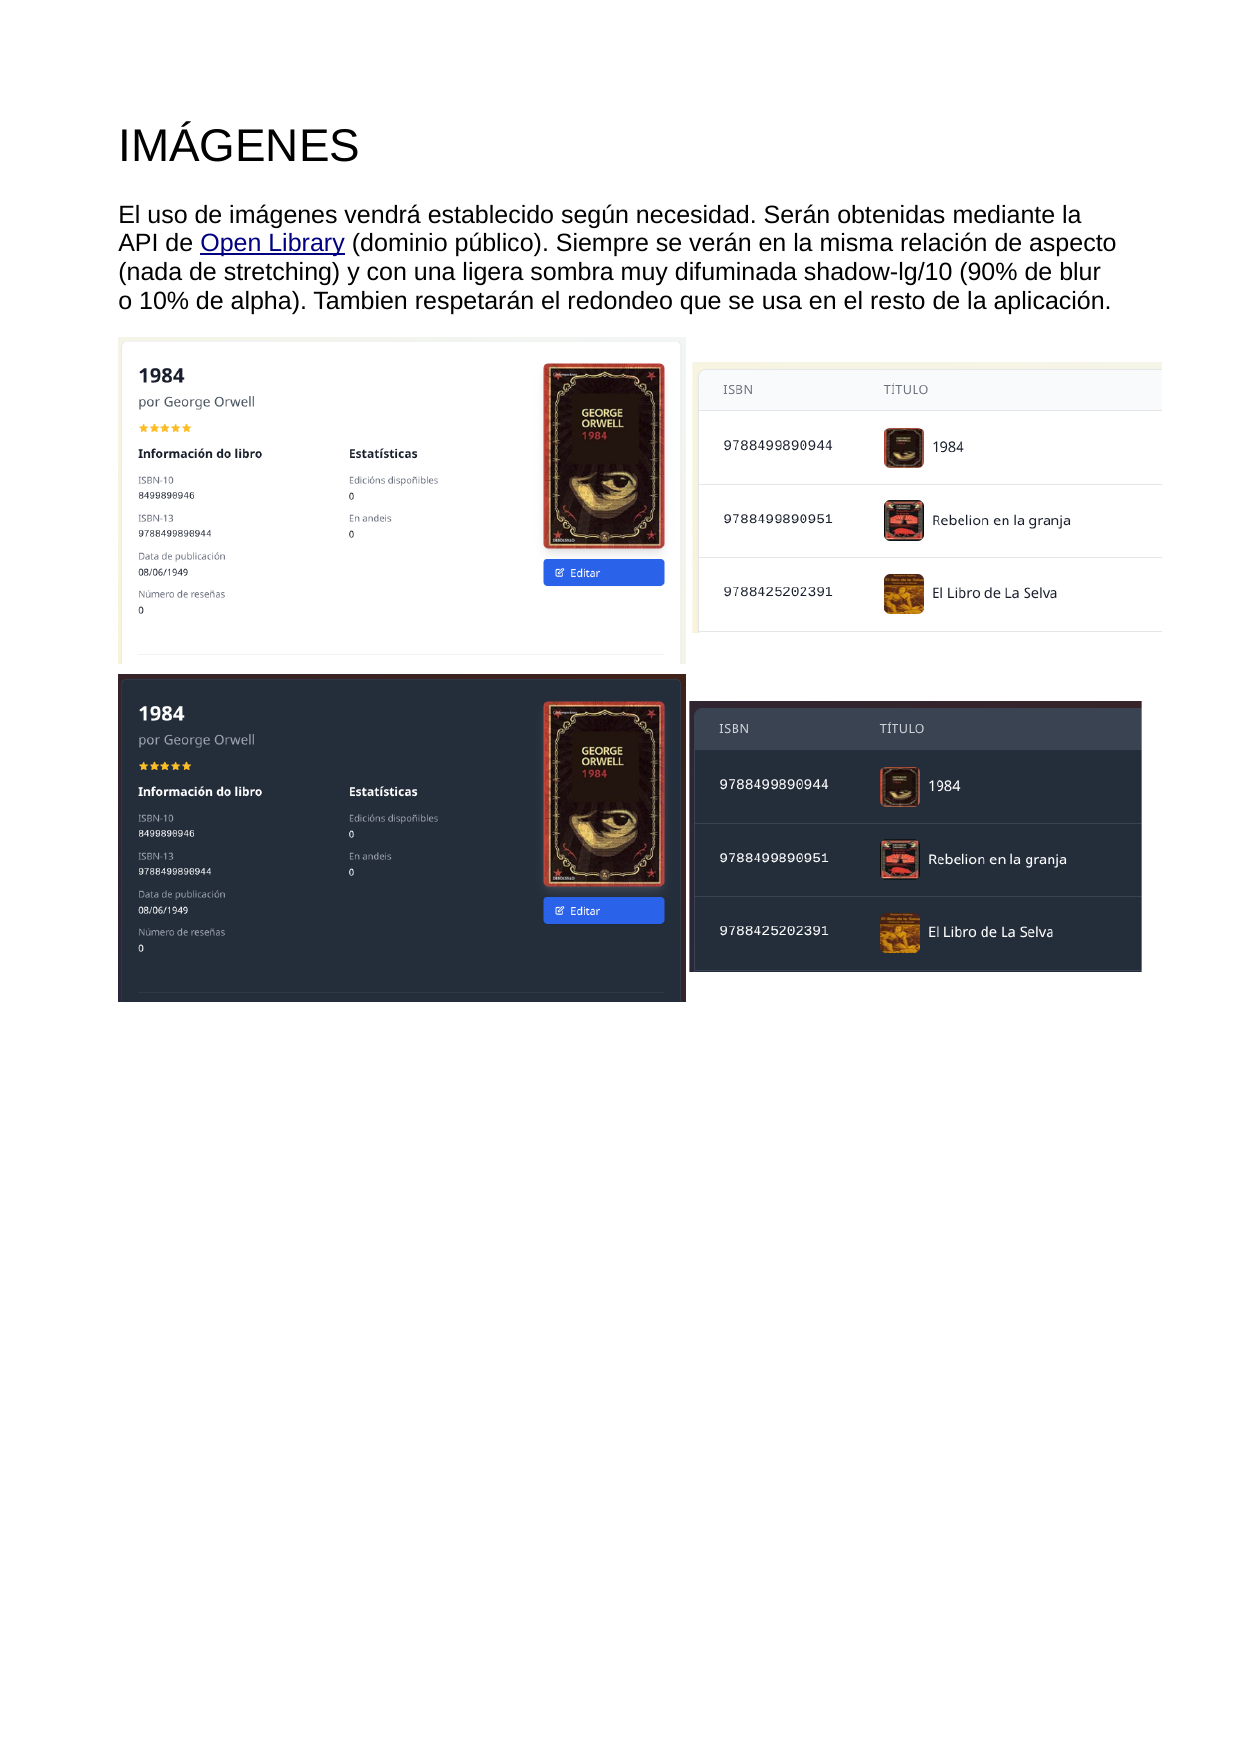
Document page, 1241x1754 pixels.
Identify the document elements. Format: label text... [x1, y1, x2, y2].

text IMÁGENES [118, 118, 1122, 171]
picture [689, 701, 1142, 972]
picture [692, 362, 1162, 633]
picture [118, 337, 686, 664]
text El uso de imágenes vendrá establecido según necesidad. Serán obtenidas mediante la API de Open Library (dominio público). Siempre se verán en la misma relación de aspecto (nada de stretching) y con una ligera sombra muy difuminada shadow-lg/10 (90% de blur o 10% de alpha). Tambien respetarán el redondeo que se usa en el resto de la aplicación. [118, 199, 1122, 314]
picture [118, 674, 686, 1002]
